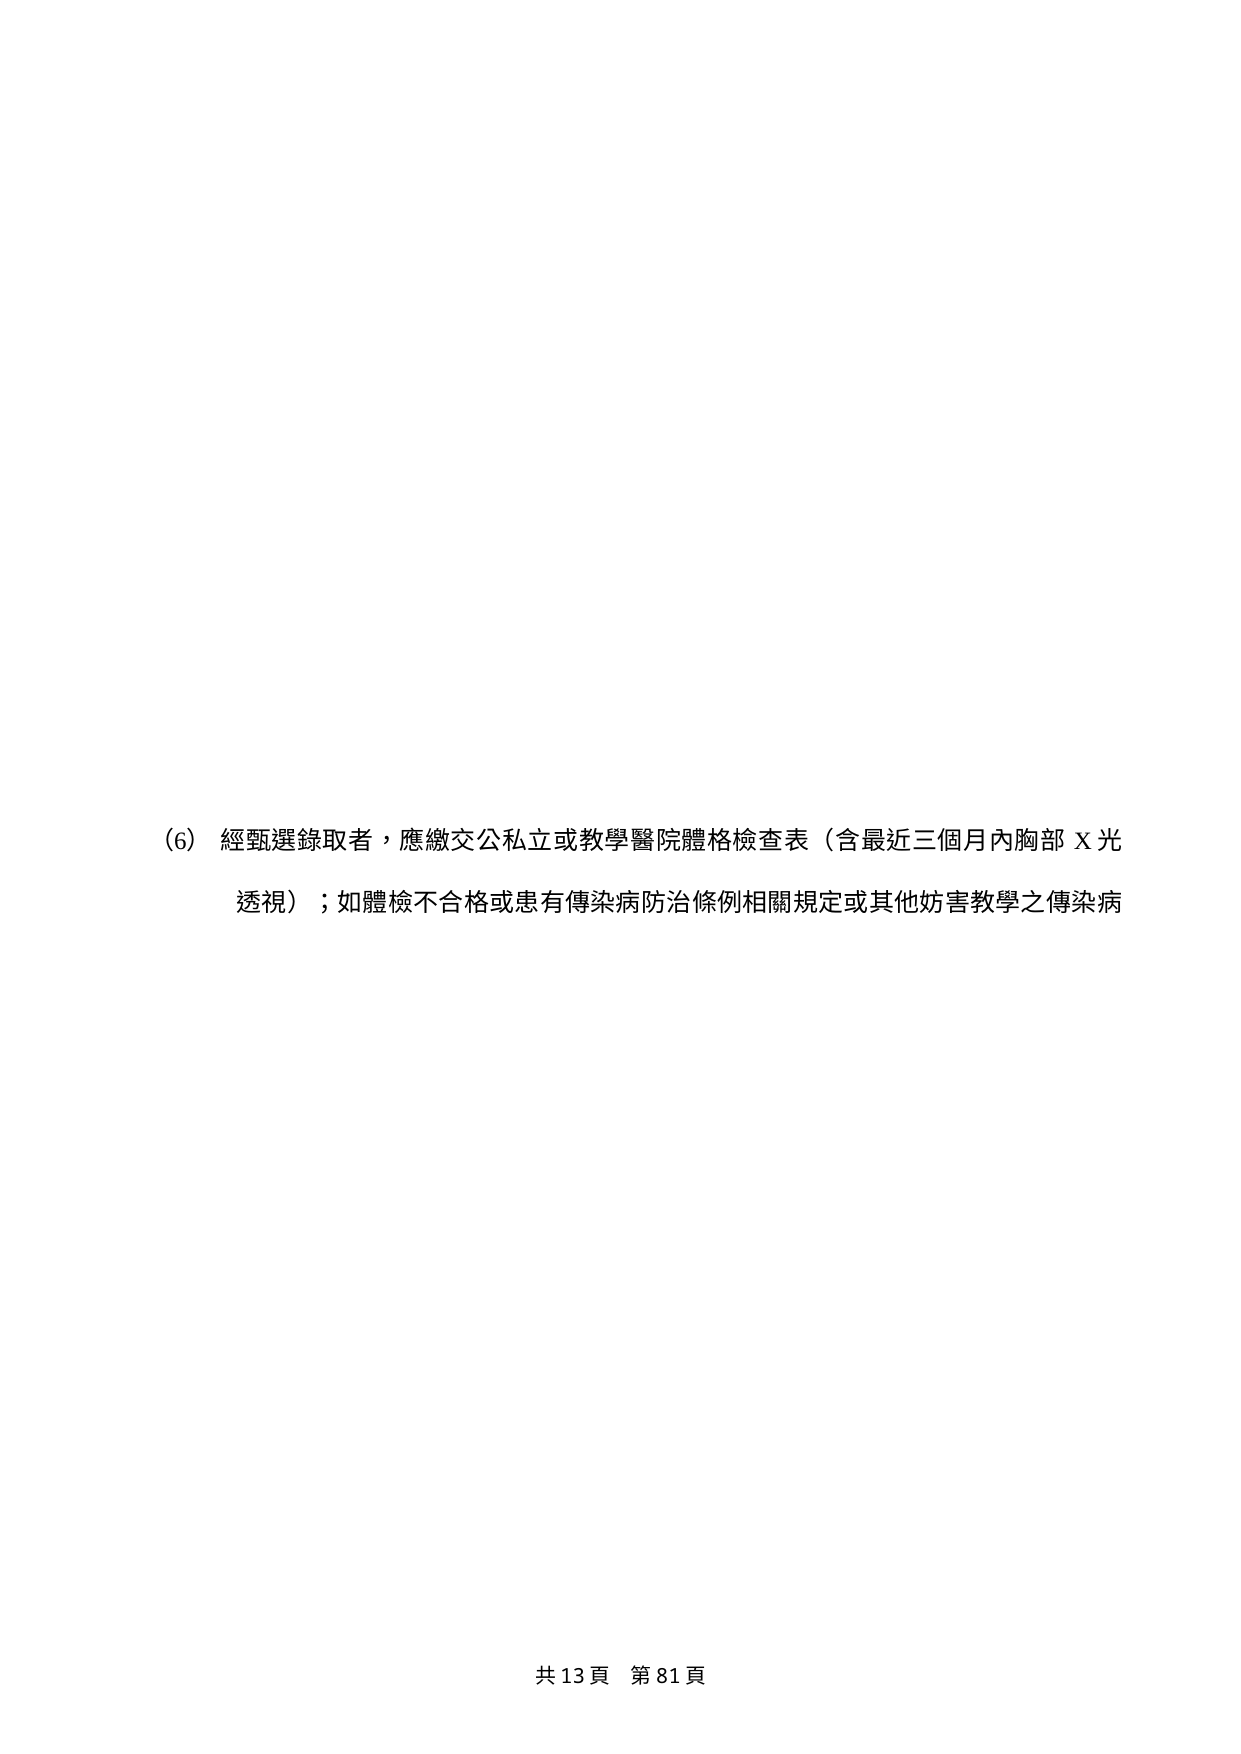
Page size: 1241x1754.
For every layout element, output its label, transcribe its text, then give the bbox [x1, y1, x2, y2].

list 經甄選錄取者，應繳交公私立或教學醫院體格檢查表（含最近三個月內胸部X光透視）；如體檢不合格或患有傳染病防治條例相關規定或其他妨害教學之傳染病 [149, 797, 1122, 922]
